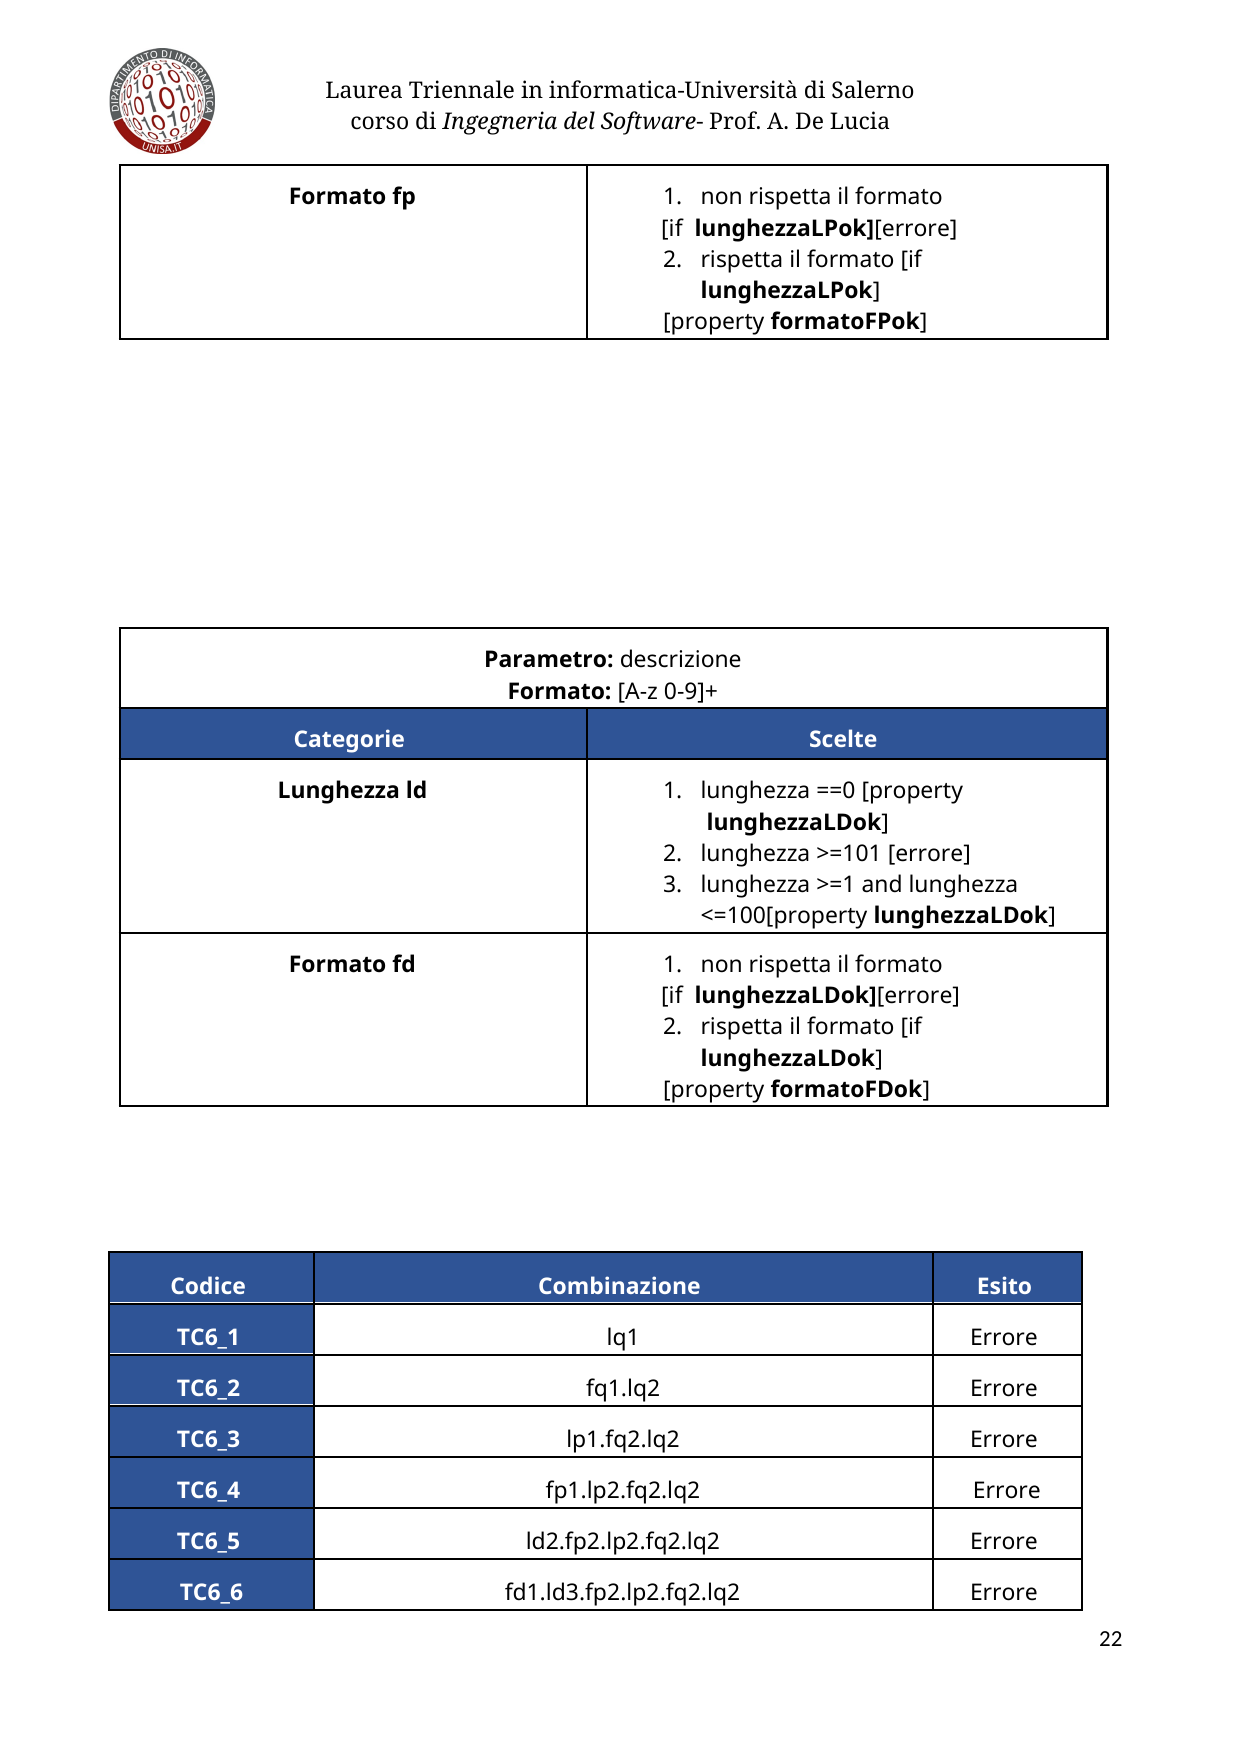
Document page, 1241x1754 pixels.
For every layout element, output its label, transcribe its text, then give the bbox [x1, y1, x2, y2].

table_cell non rispetta il formato [if lunghezzaLDok][errore] rispetta il formato [if lunghezzaLDok] [property formatoFDok] [588, 934, 1106, 1105]
table_cell Errore [934, 1356, 1081, 1404]
table_cell fd1.ld3.fp2.lp2.fq2.lq2 [315, 1560, 932, 1609]
table_cell TC6_5 [110, 1509, 313, 1558]
table_cell non rispetta il formato [if lunghezzaLPok][errore] rispetta il formato [if lunghezzaLPok] [property formatoFPok] [588, 166, 1106, 338]
table_cell TC6_1 [110, 1305, 313, 1353]
table_cell Errore [934, 1560, 1081, 1609]
table_cell Formato fp [121, 166, 586, 338]
table_cell Errore [934, 1407, 1081, 1456]
table_cell Errore [934, 1458, 1081, 1507]
table_cell lunghezza ==0 [property lunghezzaLDok] lunghezza >=101 [errore] lunghezza >=1 and lunghezza <=100[property lunghezzaLDok] [588, 760, 1106, 932]
table_cell lq1 [315, 1305, 932, 1353]
table_header Esito [934, 1253, 1081, 1302]
table_cell Categorie [121, 709, 586, 758]
table_cell Scelte [588, 709, 1106, 758]
table_header Parametro: descrizione Formato: [A-z 0-9]+ [121, 629, 1106, 707]
table_header Codice [110, 1253, 313, 1302]
table_header Combinazione [315, 1253, 932, 1302]
table_cell TC6_4 [110, 1458, 313, 1507]
table_cell fp1.lp2.fq2.lq2 [315, 1458, 932, 1507]
table_cell TC6_2 [110, 1356, 313, 1404]
table_cell Errore [934, 1305, 1081, 1353]
table_cell TC6_6 [110, 1560, 313, 1609]
table_cell lp1.fq2.lq2 [315, 1407, 932, 1456]
table_cell ld2.fp2.lp2.fq2.lq2 [315, 1509, 932, 1558]
table_cell fq1.lq2 [315, 1356, 932, 1404]
table_cell Lunghezza ld [121, 760, 586, 932]
table_cell TC6_3 [110, 1407, 313, 1456]
table_cell Formato fd [121, 934, 586, 1105]
table_cell Errore [934, 1509, 1081, 1558]
